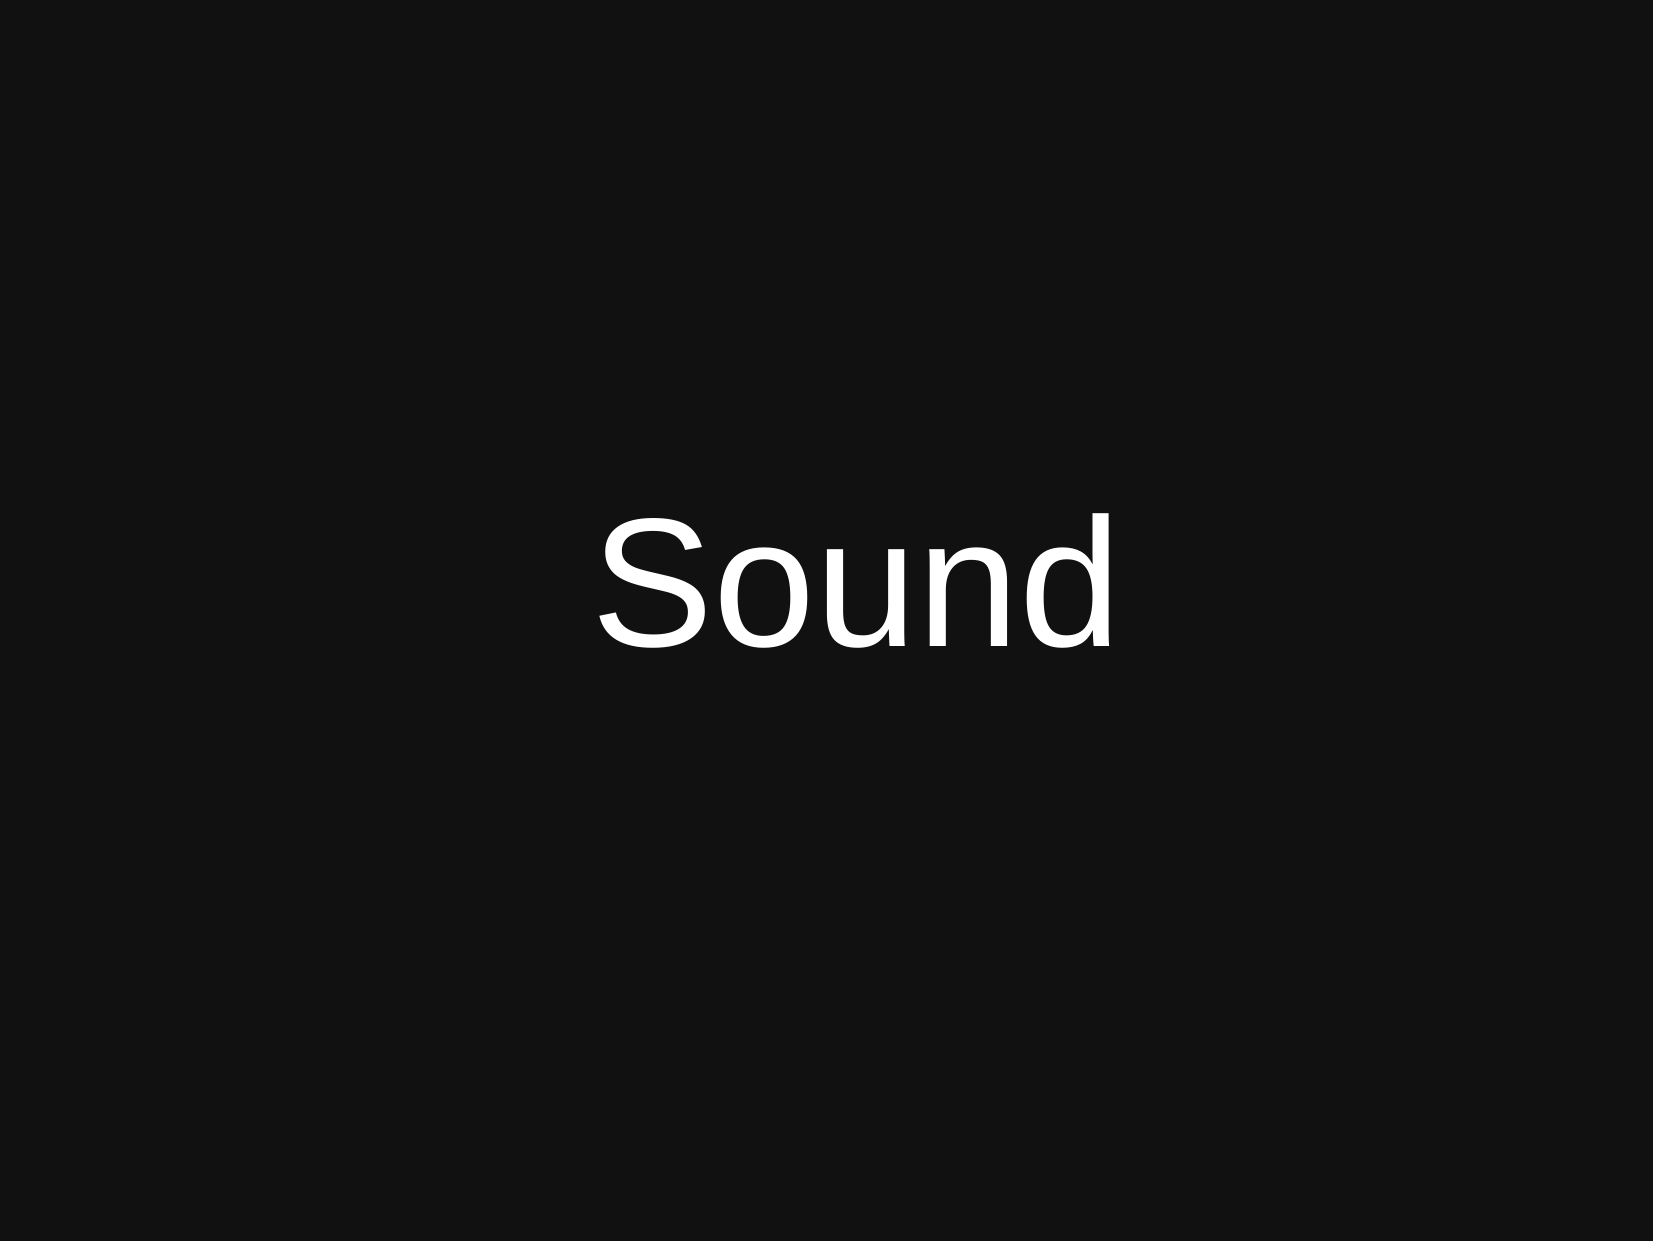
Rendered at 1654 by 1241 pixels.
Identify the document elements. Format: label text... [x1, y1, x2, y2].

list Sound [70, 480, 1559, 685]
